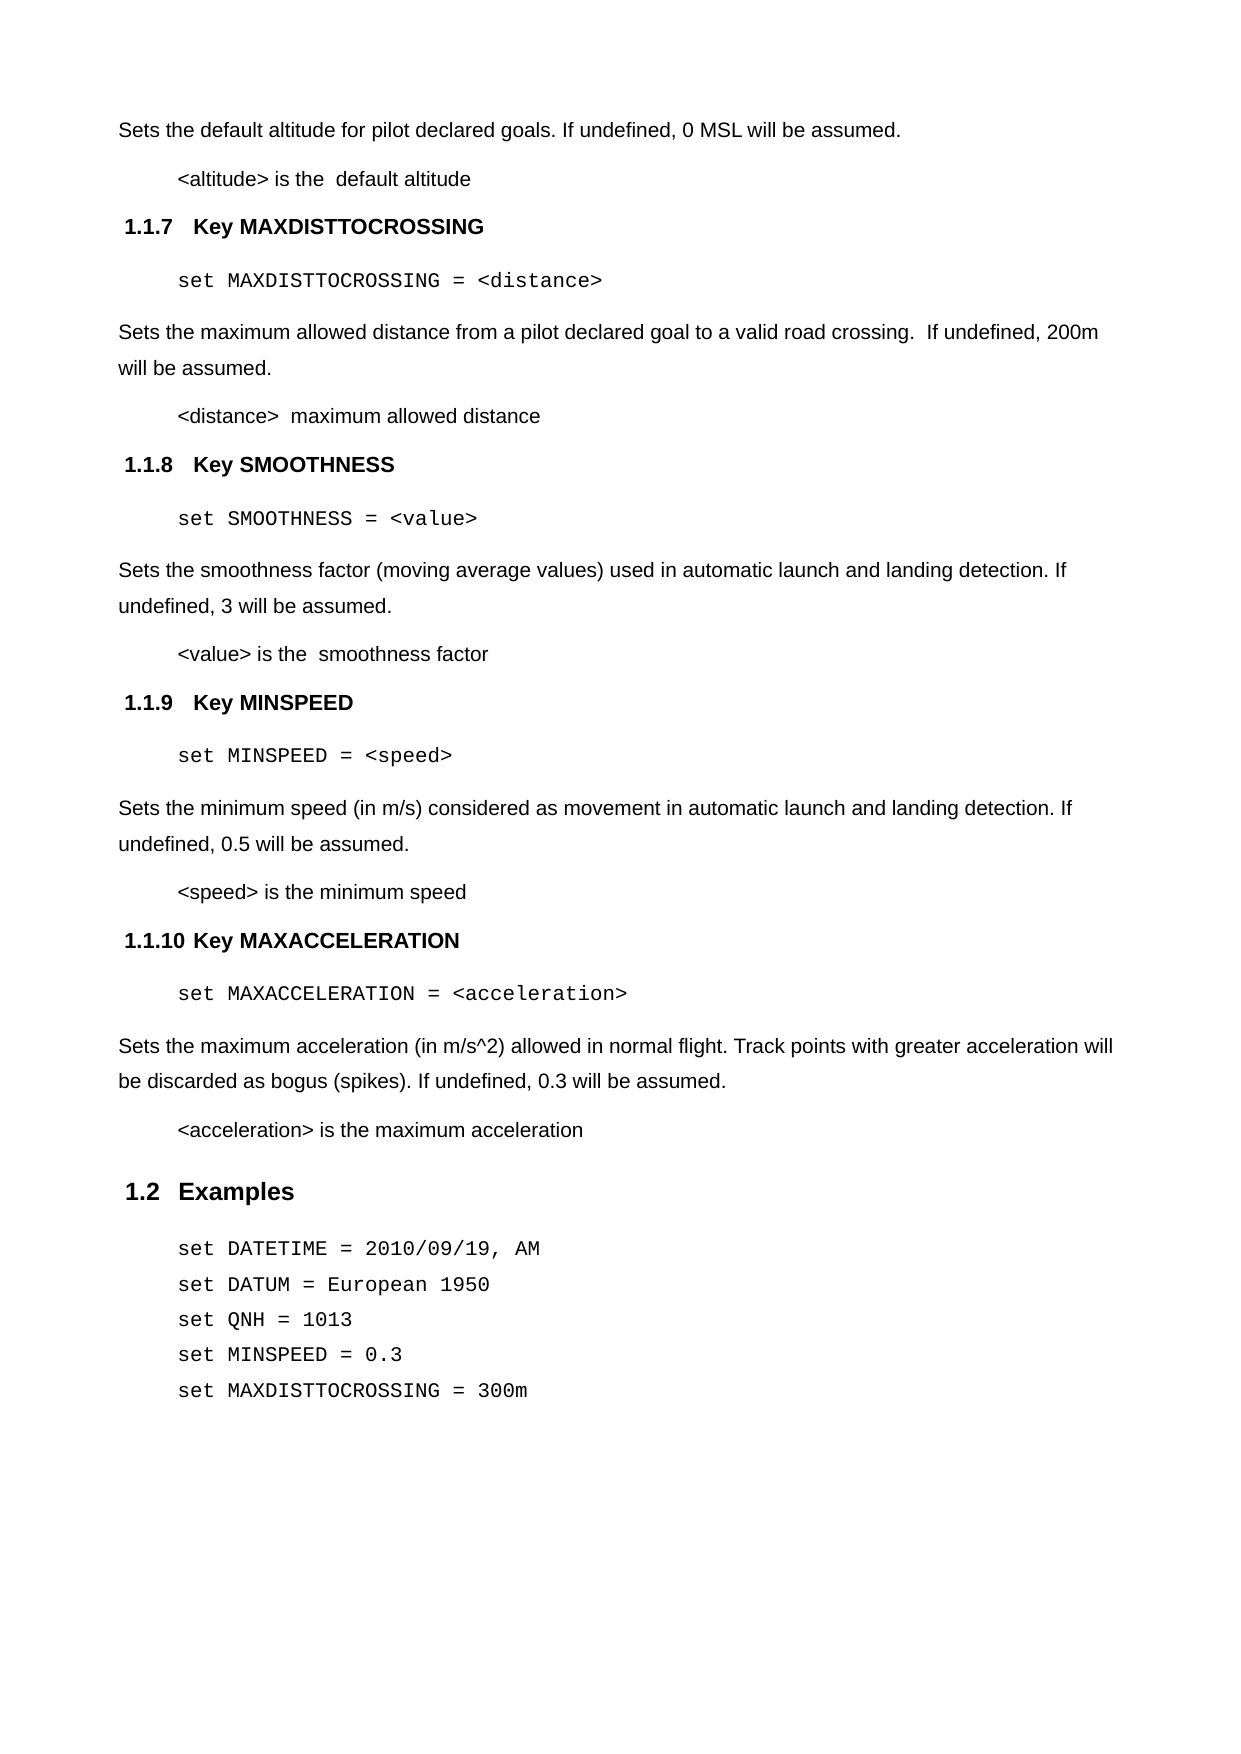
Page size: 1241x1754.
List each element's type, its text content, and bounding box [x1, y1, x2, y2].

text Sets the default altitude for pilot declared goals. If undefined, 0 MSL will be assumed. [118, 118, 1122, 142]
subtitle Key MINSPEED [118, 690, 1122, 715]
list <acceleration> is the maximum acceleration [177, 1118, 1122, 1142]
text set MINSPEED = <speed> [177, 745, 1063, 769]
text set DATETIME = 2010/09/19, AM set DATUM = European 1950 set QNH = 1013 set MINSPEED = 0.3 set MAXDISTTOCROSSING = 300m [177, 1238, 1063, 1403]
text set MAXACCELERATION = <acceleration> [177, 983, 1063, 1007]
subtitle Key MAXACCELERATION [118, 928, 1122, 953]
text Sets the maximum allowed distance from a pilot declared goal to a valid road crossing. If undefined, 200m will be assumed. [118, 320, 1122, 380]
text Sets the minimum speed (in m/s) considered as movement in automatic launch and landing detection. If undefined, 0.5 will be assumed. [118, 796, 1122, 856]
text set MAXDISTTOCROSSING = <distance> [177, 270, 1063, 293]
subtitle Key MAXDISTTOCROSSING [118, 214, 1122, 239]
list <value> is the smoothness factor [177, 642, 1122, 666]
subtitle Examples [118, 1177, 1122, 1206]
text Sets the maximum acceleration (in m/s^2) allowed in normal flight. Track points with greater acceleration will be discarded as bogus (spikes). If undefined, 0.3 will be assumed. [118, 1033, 1122, 1093]
list <altitude> is the default altitude [177, 167, 1122, 191]
subtitle Key SMOOTHNESS [118, 452, 1122, 477]
list <speed> is the minimum speed [177, 880, 1122, 904]
text Sets the smoothness factor (moving average values) used in automatic launch and landing detection. If undefined, 3 will be assumed. [118, 558, 1122, 618]
list <distance> maximum allowed distance [177, 404, 1122, 428]
text set SMOOTHNESS = <value> [177, 508, 1063, 531]
